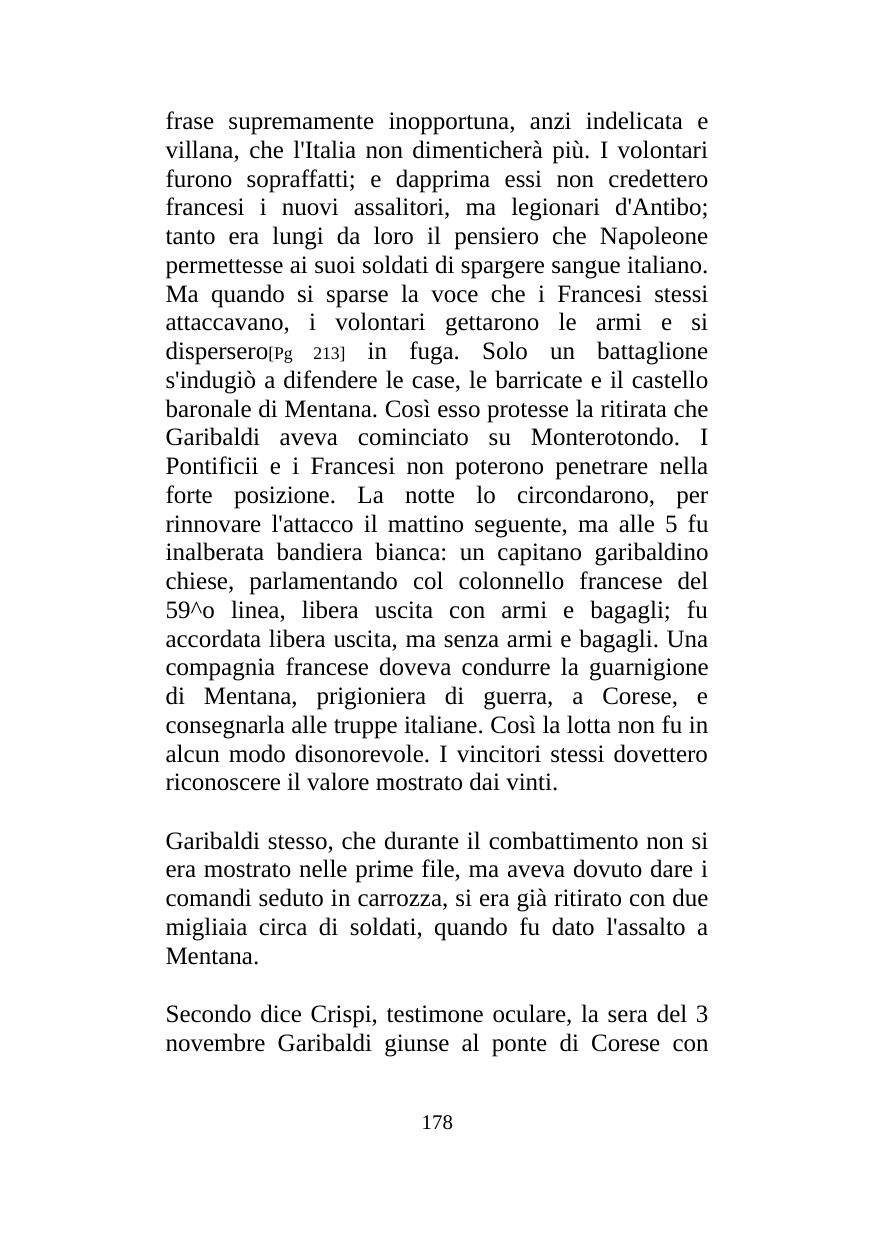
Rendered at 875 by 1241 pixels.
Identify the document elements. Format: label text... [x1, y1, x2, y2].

text Secondo dice Crispi, testimone oculare, la sera del 3 novembre Garibaldi giunse al ponte di Corese con [165, 999, 709, 1057]
text Garibaldi stesso, che durante il combattimento non si era mostrato nelle prime file, ma aveva dovuto dare i comandi seduto in carrozza, si era già ritirato con due migliaia circa di soldati, quando fu dato l'assalto a Mentana. [165, 826, 709, 969]
text frase supremamente inopportuna, anzi indelicata e villana, che l'Italia non dimenticherà più. I volontari furono sopraffatti; e dapprima essi non credettero francesi i nuovi assalitori, ma legionari d'Antibo; tanto era lungi da loro il pensiero che Napoleone permettesse ai suoi soldati di spargere sangue italiano. Ma quando si sparse la voce che i Francesi stessi attaccavano, i volontari gettarono le armi e si dispersero[Pg 213] in fuga. Solo un battaglione s'indugiò a difendere le case, le barricate e il castello baronale di Mentana. Così esso protesse la ritirata che Garibaldi aveva cominciato su Monterotondo. I Pontificii e i Francesi non poterono penetrare nella forte posizione. La notte lo circondarono, per rinnovare l'attacco il mattino seguente, ma alle 5 fu inalberata bandiera bianca: un capitano garibaldino chiese, parlamentando col colonnello francese del 59^o linea, libera uscita con armi e bagagli; fu accordata libera uscita, ma senza armi e bagagli. Una compagnia francese doveva condurre la guarnigione di Mentana, prigioniera di guerra, a Corese, e consegnarla alle truppe italiane. Così la lotta non fu in alcun modo disonorevole. I vincitori stessi dovettero riconoscere il valore mostrato dai vinti. [165, 106, 709, 796]
